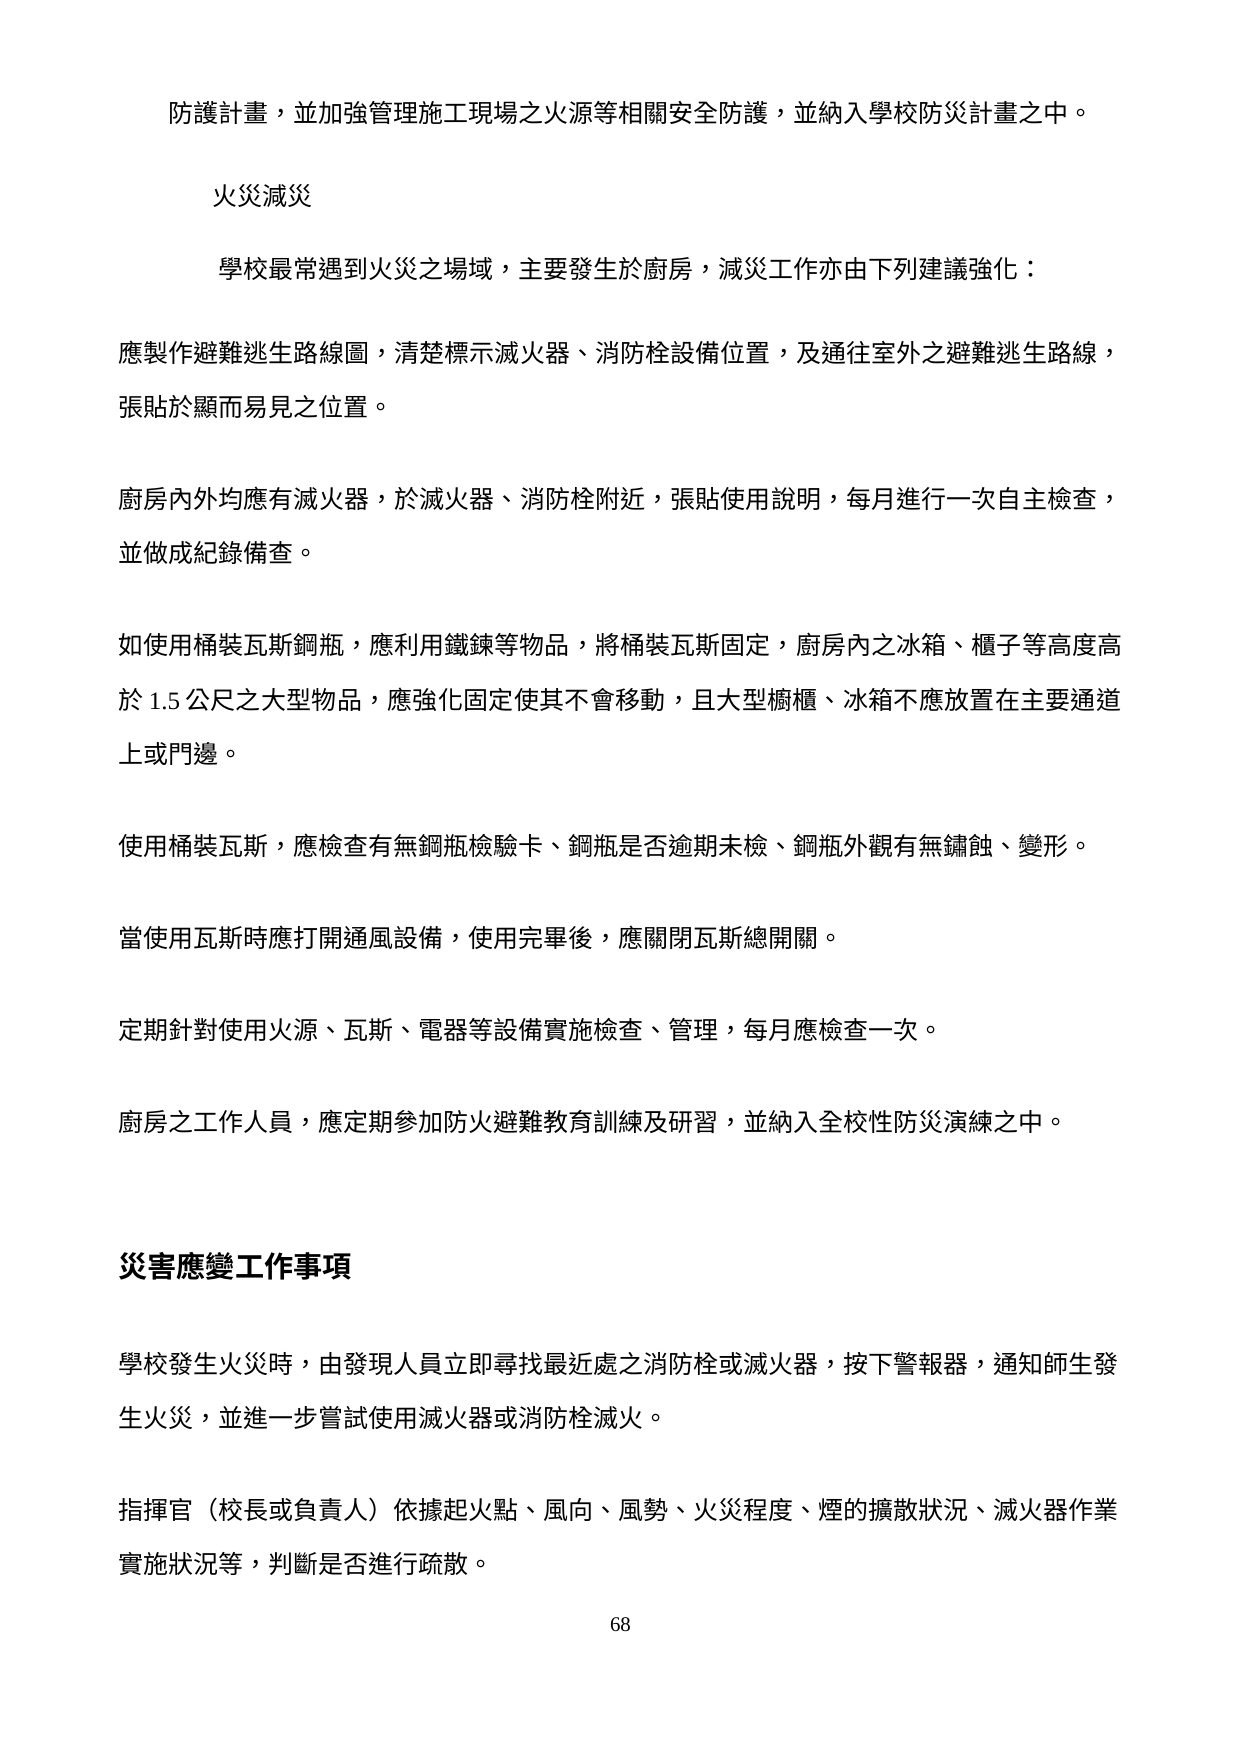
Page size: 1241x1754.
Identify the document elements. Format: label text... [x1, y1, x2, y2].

subtitle 當使用瓦斯時應打開通風設備，使用完畢後，應關閉瓦斯總開關。 [118, 918, 1122, 954]
subtitle 廚房內外均應有滅火器，於滅火器、消防栓附近，張貼使用說明，每月進行一次自主檢查，並做成紀錄備查。 [118, 479, 1122, 570]
subtitle 指揮官（校長或負責人）依據起火點、風向、風勢、火災程度、煙的擴散狀況、滅火器作業實施狀況等，判斷是否進行疏散。 [118, 1491, 1122, 1581]
subtitle 災害應變工作事項 [118, 1243, 1122, 1286]
text 防護計畫，並加強管理施工現場之火源等相關安全防護，並納入學校防災計畫之中。 [168, 93, 1122, 129]
subtitle 定期針對使用火源、瓦斯、電器等設備實施檢查、管理，每月應檢查一次。 [118, 1010, 1122, 1046]
subtitle 使用桶裝瓦斯，應檢查有無鋼瓶檢驗卡、鋼瓶是否逾期未檢、鋼瓶外觀有無鏽蝕、變形。 [118, 826, 1122, 863]
subtitle 火災減災 [213, 177, 1122, 213]
subtitle 應製作避難逃生路線圖，清楚標示滅火器、消防栓設備位置，及通往室外之避難逃生路線，張貼於顯而易見之位置。 [118, 333, 1122, 424]
subtitle 學校發生火災時，由發現人員立即尋找最近處之消防栓或滅火器，按下警報器，通知師生發生火災，並進一步嘗試使用滅火器或消防栓滅火。 [118, 1344, 1122, 1435]
subtitle 廚房之工作人員，應定期參加防火避難教育訓練及研習，並納入全校性防災演練之中。 [118, 1102, 1122, 1138]
text 學校最常遇到火災之場域，主要發生於廚房，減災工作亦由下列建議強化： [168, 250, 1122, 286]
subtitle 如使用桶裝瓦斯鋼瓶，應利用鐵鍊等物品，將桶裝瓦斯固定，廚房內之冰箱、櫃子等高度高於1.5公尺之大型物品，應強化固定使其不會移動，且大型櫥櫃、冰箱不應放置在主要通道上或門邊。 [118, 626, 1122, 771]
